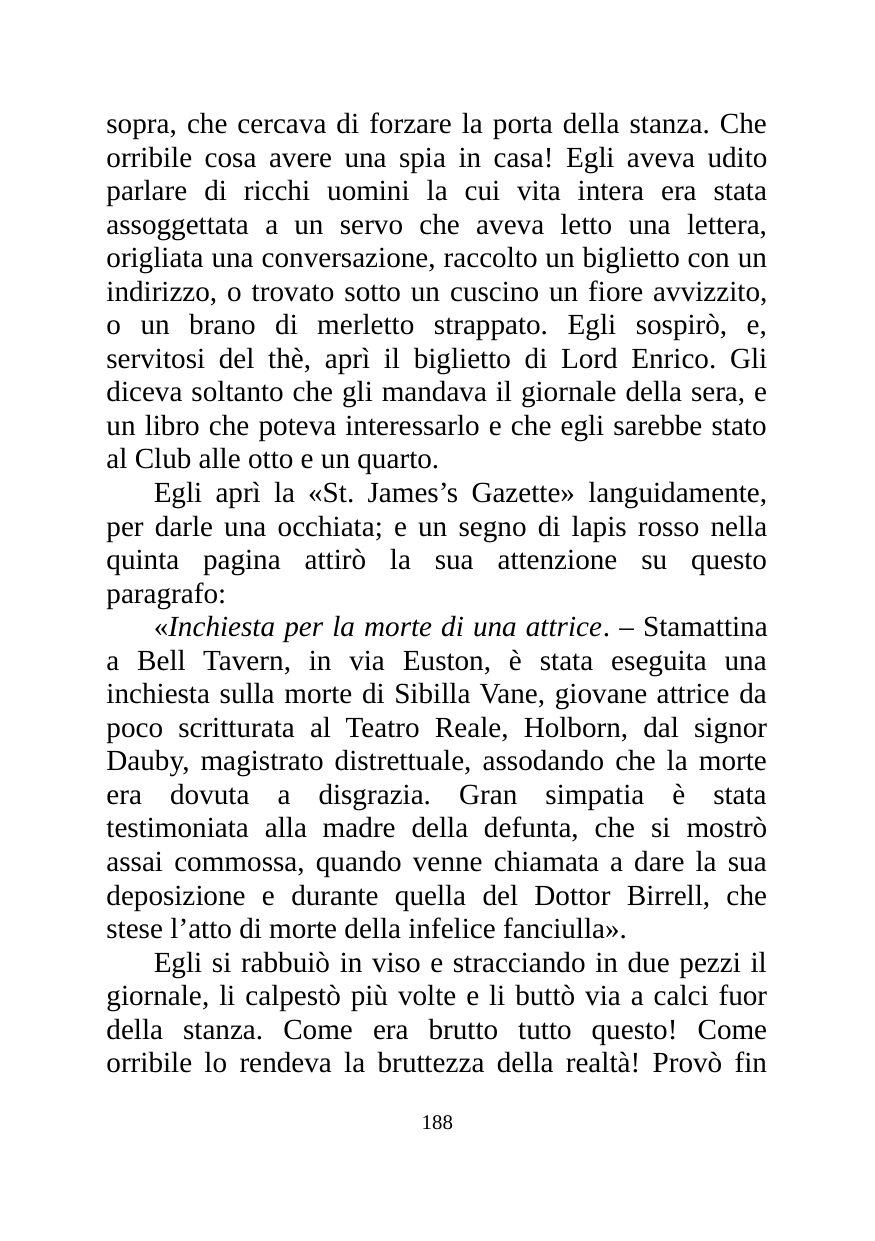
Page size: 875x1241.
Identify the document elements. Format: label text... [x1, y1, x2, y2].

text «Inchiesta per la morte di una attrice. – Stamattina a Bell Tavern, in via Euston, è stata eseguita una inchiesta sulla morte di Sibilla Vane, giovane attrice da poco scritturata al Teatro Reale, Holborn, dal signor Dauby, magistrato distrettuale, assodando che la morte era dovuta a disgrazia. Gran simpatia è stata testimoniata alla madre della defunta, che si mostrò assai commossa, quando venne chiamata a dare la sua deposizione e durante quella del Dottor Birrell, che stese l’atto di morte della infelice fanciulla». [106, 609, 768, 945]
text Egli si rabbuiò in viso e stracciando in due pezzi il giornale, li calpestò più volte e li buttò via a calci fuor della stanza. Come era brutto tutto questo! Come orribile lo rendeva la bruttezza della realtà! Provò fin [106, 945, 768, 1079]
text sopra, che cercava di forzare la porta della stanza. Che orribile cosa avere una spia in casa! Egli aveva udito parlare di ricchi uomini la cui vita intera era stata assoggettata a un servo che aveva letto una lettera, origliata una conversazione, raccolto un biglietto con un indirizzo, o trovato sotto un cuscino un fiore avvizzito, o un brano di merletto strappato. Egli sospirò, e, servitosi del thè, aprì il biglietto di Lord Enrico. Gli diceva soltanto che gli mandava il giornale della sera, e un libro che poteva interessarlo e che egli sarebbe stato al Club alle otto e un quarto. [106, 106, 768, 475]
text Egli aprì la «St. James’s Gazette» languidamente, per darle una occhiata; e un segno di lapis rosso nella quinta pagina attirò la sua attenzione su questo paragrafo: [106, 475, 768, 609]
